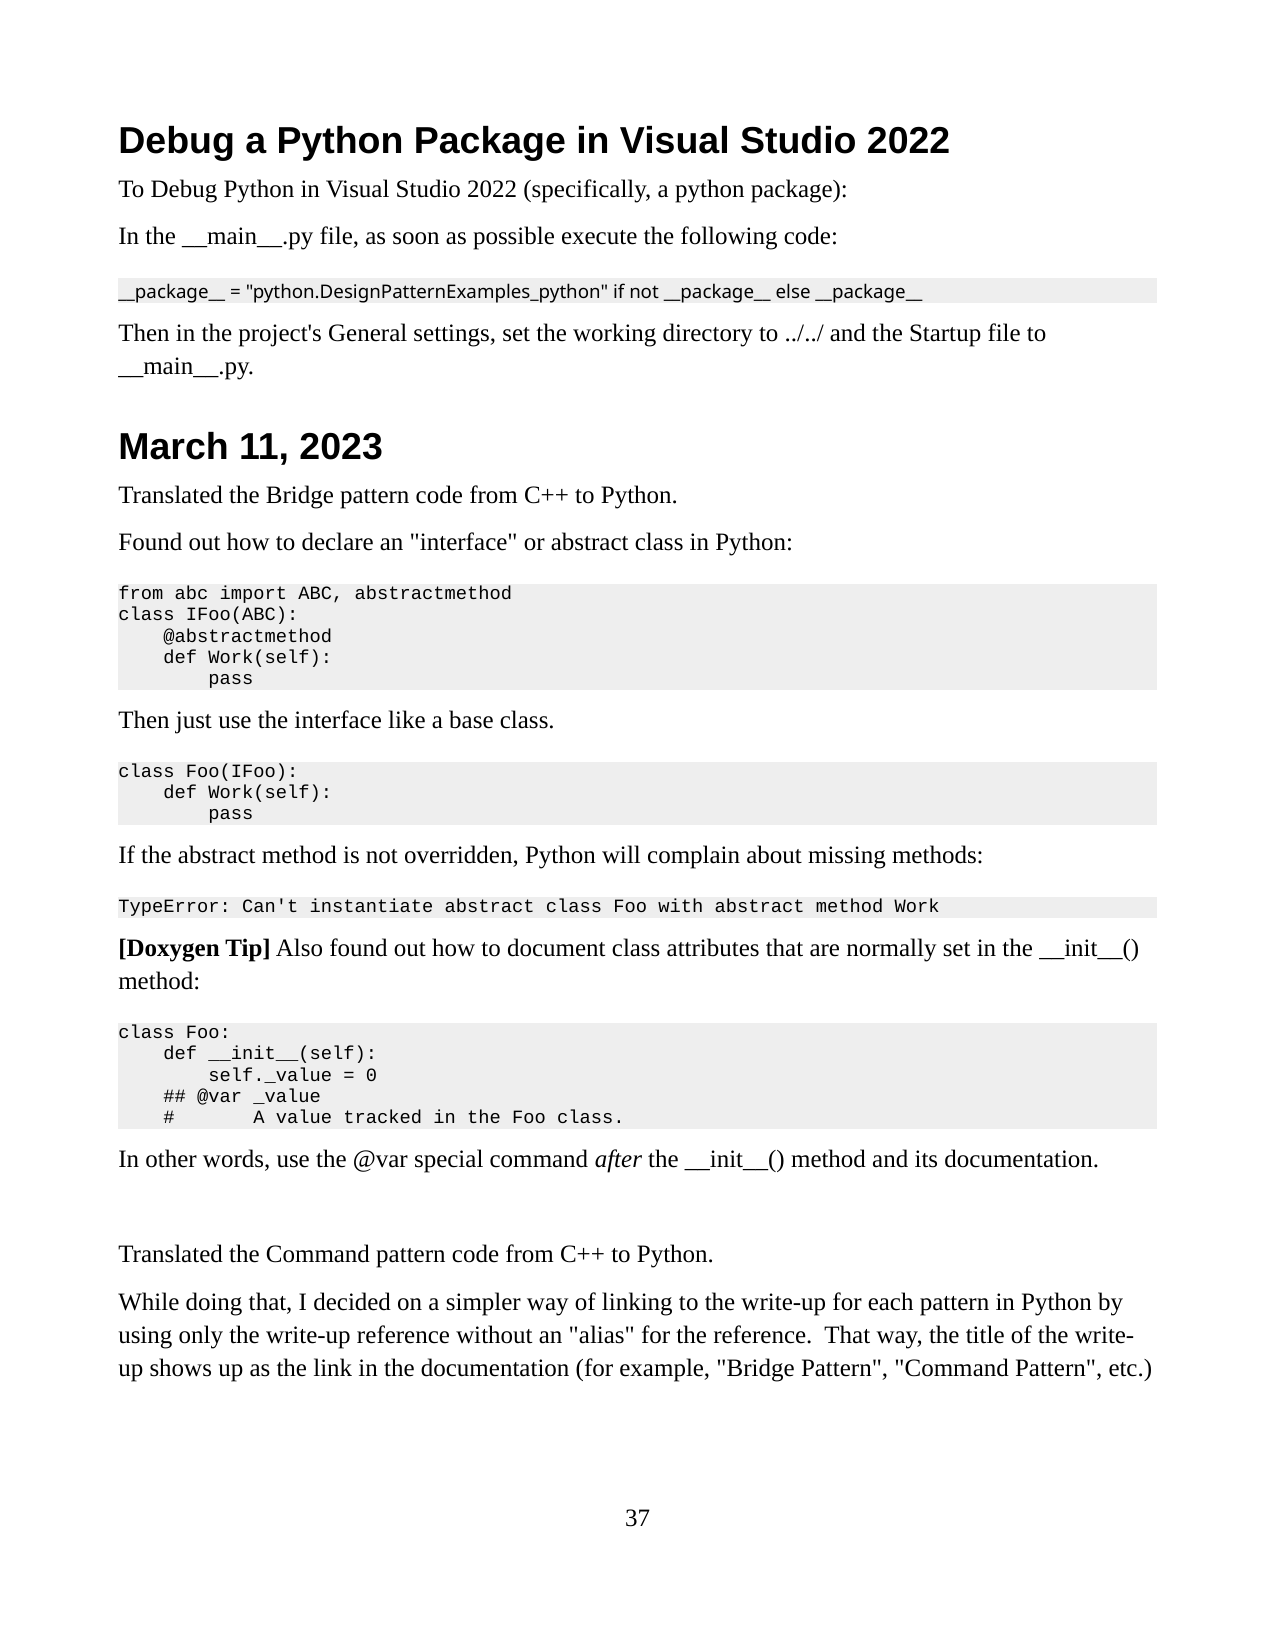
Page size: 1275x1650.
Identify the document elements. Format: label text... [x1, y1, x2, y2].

text @abstractmethod [118, 626, 1157, 648]
text Found out how to declare an "interface" or abstract class in Python: [118, 527, 1157, 556]
text In the __main__.py file, as soon as possible execute the following code: [118, 221, 1157, 250]
text pass [118, 804, 1157, 825]
text from abc import ABC, abstractmethod [118, 584, 1157, 605]
text self._value = 0 [118, 1065, 1157, 1087]
text class IFoo(ABC): [118, 605, 1157, 626]
text To Debug Python in Visual Studio 2022 (specifically, a python package): [118, 174, 1157, 202]
text If the abstract method is not overridden, Python will complain about missing methods: [118, 840, 1157, 869]
text # A value tracked in the Foo class. [118, 1108, 1157, 1129]
text TypeError: Can't instantiate abstract class Foo with abstract method Work [118, 897, 1157, 918]
text [Doxygen Tip] Also found out how to document class attributes that are normally set in the __init__() method: [118, 933, 1157, 995]
text class Foo(IFoo): [118, 762, 1157, 783]
text pass [118, 669, 1157, 690]
text Then just use the interface like a base class. [118, 705, 1157, 734]
text class Foo: [118, 1023, 1157, 1044]
text def __init__(self): [118, 1044, 1157, 1065]
text Translated the Command pattern code from C++ to Python. [118, 1239, 1157, 1268]
text def Work(self): [118, 783, 1157, 804]
text In other words, use the @var special command after the __init__() method and its documentation. [118, 1144, 1157, 1173]
text Then in the project's General settings, set the working directory to ../../ and the Startup file to __main__.py. [118, 318, 1157, 380]
text While doing that, I decided on a simpler way of linking to the write-up for each pattern in Python by using only the write-up reference without an "alias" for the reference. That way, the title of the write-up shows up as the link in the documentation (for example, "Bridge Pattern", "Command Pattern", etc.) [118, 1287, 1157, 1382]
subtitle March 11, 2023 [118, 424, 1157, 467]
text __package__ = "python.DesignPatternExamples_python" if not __package__ else __package__ [118, 278, 1157, 303]
text ## @var _value [118, 1087, 1157, 1108]
text def Work(self): [118, 648, 1157, 669]
subtitle Debug a Python Package in Visual Studio 2022 [118, 118, 1157, 161]
text Translated the Bridge pattern code from C++ to Python. [118, 480, 1157, 508]
